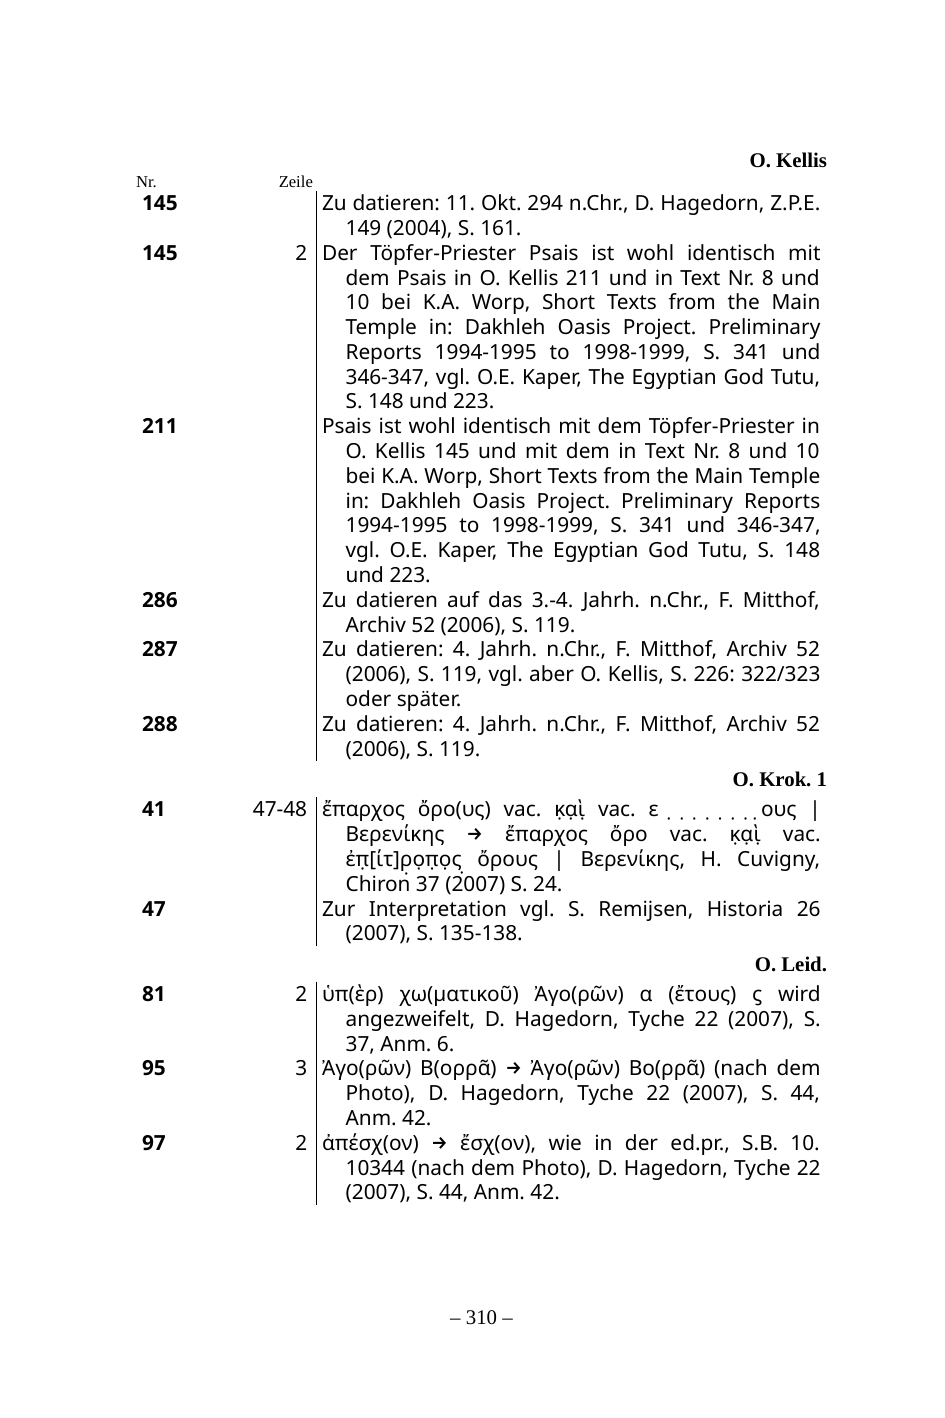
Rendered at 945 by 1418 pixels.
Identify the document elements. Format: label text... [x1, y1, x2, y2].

table_header 47-48 [224, 797, 316, 896]
table_cell 145 [136, 191, 224, 240]
table_cell 3 [224, 1056, 316, 1130]
table_cell Zu datieren: 11. Okt. 294 n.Chr., D. Hagedorn, Z.P.E. 149 (2004), S. 161. [317, 191, 827, 240]
table_cell 145 [136, 240, 224, 414]
table_cell ἀπέσχ(ον) → ἔσχ(ον), wie in der ed.pr., S.B. 10. 10344 (nach dem Photo), D. Hagedorn, Tyche 22 (2007), S. 44, Anm. 42. [317, 1130, 827, 1205]
table_cell Psais ist wohl identisch mit dem Töpfer-Priester in O. Kellis 145 und mit dem in Text Nr. 8 und 10 bei K.A. Worp, Short Texts from the Main Temple in: Dakhleh Oasis Project. Preliminary Reports 1994-1995 to 1998-1999, S. 341 und 346-347, vgl. O.E. Kaper, The Egyptian God Tutu, S. 148 und 223. [317, 414, 827, 587]
table_header ἔπαρχος ὄρο(υς) vac. κ̣α̣ὶ̣ vac. ε ̣ ̣ ̣ ̣ ̣ ̣ ̣ ̣ους | Βερενίκης → ἔπαρχος ὄρο vac. κ̣α̣ὶ̣ vac. ἐπ̣[ίτ]ρ̣ο̣π̣ο̣ς̣ ὄρους | Βερενίκης, H. Cuvigny, Chiron 37 (2007) S. 24. [317, 797, 827, 896]
table_cell Zu datieren auf das 3.-4. Jahrh. n.Chr., F. Mitthof, Archiv 52 (2006), S. 119. [317, 588, 827, 637]
table_cell 2 [224, 240, 316, 414]
table_cell 288 [136, 711, 224, 761]
table_cell 2 [224, 1130, 316, 1205]
subtitle O. Krok. 1 [136, 767, 827, 791]
table_cell 97 [136, 1130, 224, 1205]
table_cell 95 [136, 1056, 224, 1130]
table_cell 211 [136, 414, 224, 587]
table_cell [224, 896, 316, 946]
table_cell 287 [136, 637, 224, 711]
table_cell [224, 191, 316, 240]
table_cell 286 [136, 588, 224, 637]
table_cell 47 [136, 896, 224, 946]
table_header 41 [136, 797, 224, 896]
table_cell [224, 711, 316, 761]
table_cell Zu datieren: 4. Jahrh. n.Chr., F. Mitthof, Archiv 52 (2006), S. 119. [317, 711, 827, 761]
table_cell Zu datieren: 4. Jahrh. n.Chr., F. Mitthof, Archiv 52 (2006), S. 119, vgl. aber O. Kellis, S. 226: 322/323 oder später. [317, 637, 827, 711]
table_cell Der Töpfer-Priester Psais ist wohl identisch mit dem Psais in O. Kellis 211 und in Text Nr. 8 und 10 bei K.A. Worp, Short Texts from the Main Temple in: Dakhleh Oasis Project. Preliminary Reports 1994-1995 to 1998-1999, S. 341 und 346-347, vgl. O.E. Kaper, The Egyptian God Tutu, S. 148 und 223. [317, 240, 827, 414]
table_cell [224, 414, 316, 587]
table_cell [224, 637, 316, 711]
table_header 2 [224, 982, 316, 1056]
table_cell Ἀγο(ρῶν) Β(ορρᾶ) → Ἀγο(ρῶν) Βο(ρρᾶ) (nach dem Photo), D. Hagedorn, Tyche 22 (2007), S. 44, Anm. 42. [317, 1056, 827, 1130]
table_cell Zur Interpretation vgl. S. Remijsen, Historia 26 (2007), S. 135-138. [317, 896, 827, 946]
table_header 81 [136, 982, 224, 1056]
table_header ὑπ(ὲρ) χω(ματικοῦ) Ἀγο(ρῶν) α (ἔτους) ϛ wird angezweifelt, D. Hagedorn, Tyche 22 (2007), S. 37, Anm. 6. [317, 982, 827, 1056]
table_cell [224, 588, 316, 637]
subtitle O. Leid. [136, 952, 827, 976]
